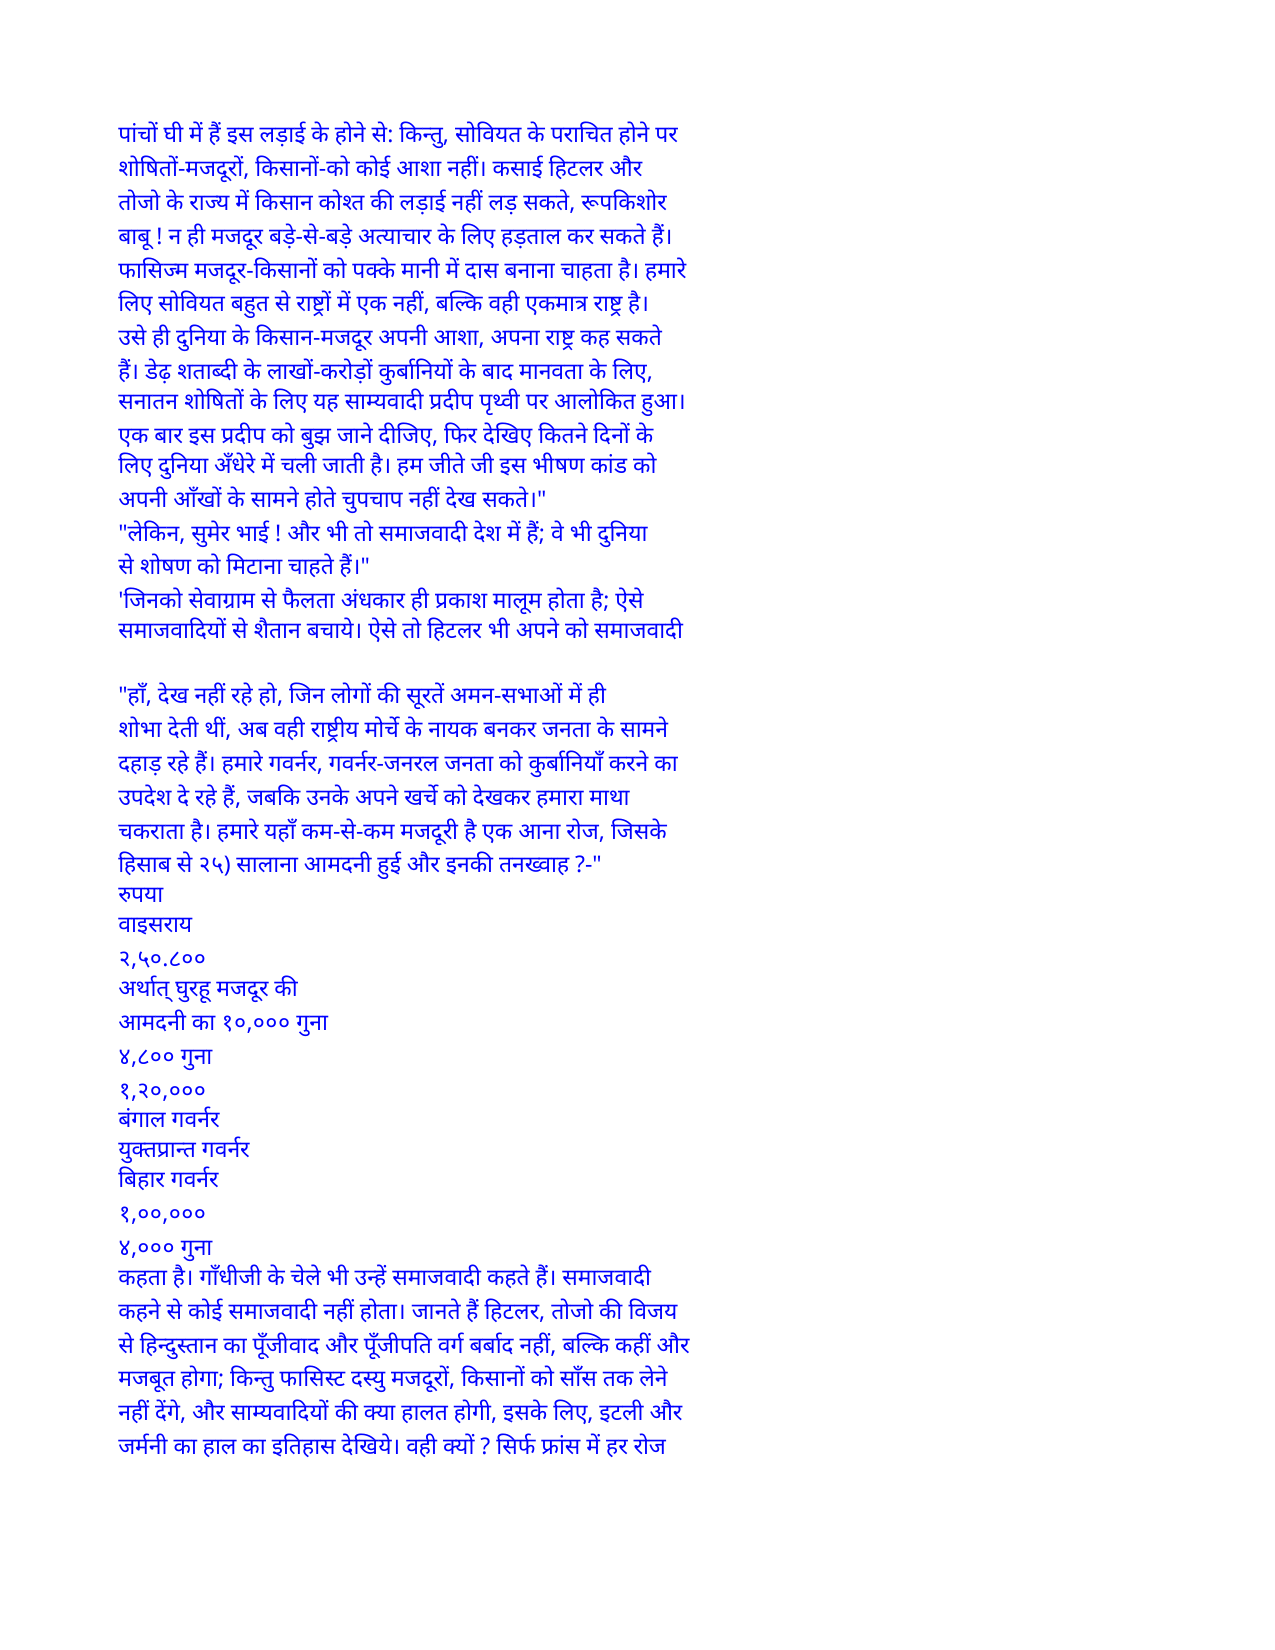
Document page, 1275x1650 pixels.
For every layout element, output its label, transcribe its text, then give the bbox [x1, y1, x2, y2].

text ४,००० गुना [118, 1231, 1157, 1265]
text हिसाब से २५) सालाना आमदनी हुई और इनकी तनख्वाह ?-" [118, 848, 1157, 882]
text बंगाल गवर्नर [118, 1107, 1157, 1137]
text नहीं देंगे, और साम्यवादियों की क्या हालत होगी, इसके लिए, इटली और [118, 1396, 1157, 1430]
text मजबूत होगा; किन्तु फासिस्ट दस्यु मजदूरों, किसानों को साँस तक लेने [118, 1362, 1157, 1396]
text हैं। डेढ़ शताब्दी के लाखों-करोड़ों कुर्बानियों के बाद मानवता के लिए, [118, 355, 1157, 389]
text युक्तप्रान्त गवर्नर [118, 1137, 1157, 1167]
text सनातन शोषितों के लिए यह साम्यवादी प्रदीप पृथ्वी पर आलोकित हुआ। [118, 389, 1157, 419]
text पांचों घी में हैं इस लड़ाई के होने से: किन्तु, सोवियत के पराचित होने पर [118, 118, 1157, 152]
text ४,८०० गुना [118, 1040, 1157, 1073]
text आमदनी का १०,००० गुना [118, 1006, 1157, 1040]
text शोभा देती थीं, अब वही राष्ट्रीय मोर्चे के नायक बनकर जनता के सामने [118, 713, 1157, 747]
text रुपया [118, 882, 1157, 912]
text कहने से कोई समाजवादी नहीं होता। जानते हैं हिटलर, तोजो की विजय [118, 1295, 1157, 1328]
text १,००,००० [118, 1197, 1157, 1231]
text अर्थात् घुरहू मजदूर की [118, 976, 1157, 1006]
text चकराता है। हमारे यहाँ कम-से-कम मजदूरी है एक आना रोज, जिसके [118, 814, 1157, 848]
text तोजो के राज्य में किसान कोश्त की लड़ाई नहीं लड़ सकते, रूपकिशोर [118, 186, 1157, 220]
text 'जिनको सेवाग्राम से फैलता अंधकार ही प्रकाश मालूम होता है; ऐसे [118, 584, 1157, 618]
text २,५०.८०० [118, 942, 1157, 976]
text १,२०,००० [118, 1073, 1157, 1107]
text उसे ही दुनिया के किसान-मजदूर अपनी आशा, अपना राष्ट्र कह सकते [118, 321, 1157, 355]
text "हाँ, देख नहीं रहे हो, जिन लोगों की सूरतें अमन-सभाओं में ही [118, 679, 1157, 713]
text शोषितों-मजदूरों, किसानों-को कोई आशा नहीं। कसाई हिटलर और [118, 152, 1157, 186]
text दहाड़ रहे हैं। हमारे गवर्नर, गवर्नर-जनरल जनता को कुर्बानियाँ करने का [118, 747, 1157, 781]
text समाजवादियों से शैतान बचाये। ऐसे तो हिटलर भी अपने को समाजवादी [118, 618, 1157, 648]
text फासिज्म मजदूर-किसानों को पक्के मानी में दास बनाना चाहता है। हमारे [118, 253, 1157, 287]
text एक बार इस प्रदीप को बुझ जाने दीजिए, फिर देखिए कितने दिनों के [118, 419, 1157, 453]
text से हिन्दुस्तान का पूँजीवाद और पूँजीपति वर्ग बर्बाद नहीं, बल्कि कहीं और [118, 1328, 1157, 1362]
text लिए दुनिया अँधेरे में चली जाती है। हम जीते जी इस भीषण कांड को [118, 453, 1157, 483]
text अपनी आँखों के सामने होते चुपचाप नहीं देख सकते।" [118, 483, 1157, 516]
text से शोषण को मिटाना चाहते हैं।" [118, 550, 1157, 584]
text कहता है। गाँधीजी के चेले भी उन्हें समाजवादी कहते हैं। समाजवादी [118, 1265, 1157, 1295]
text "लेकिन, सुमेर भाई ! और भी तो समाजवादी देश में हैं; वे भी दुनिया [118, 516, 1157, 550]
text लिए सोवियत बहुत से राष्ट्रों में एक नहीं, बल्कि वही एकमात्र राष्ट्र है। [118, 287, 1157, 321]
text बाबू ! न ही मजदूर बड़े-से-बड़े अत्याचार के लिए हड़ताल कर सकते हैं। [118, 220, 1157, 253]
text उपदेश दे रहे हैं, जबकि उनके अपने खर्चे को देखकर हमारा माथा [118, 781, 1157, 814]
text जर्मनी का हाल का इतिहास देखिये। वही क्यों ? सिर्फ फ्रांस में हर रोज [118, 1430, 1157, 1464]
text वाइसराय [118, 912, 1157, 942]
text बिहार गवर्नर [118, 1167, 1157, 1197]
